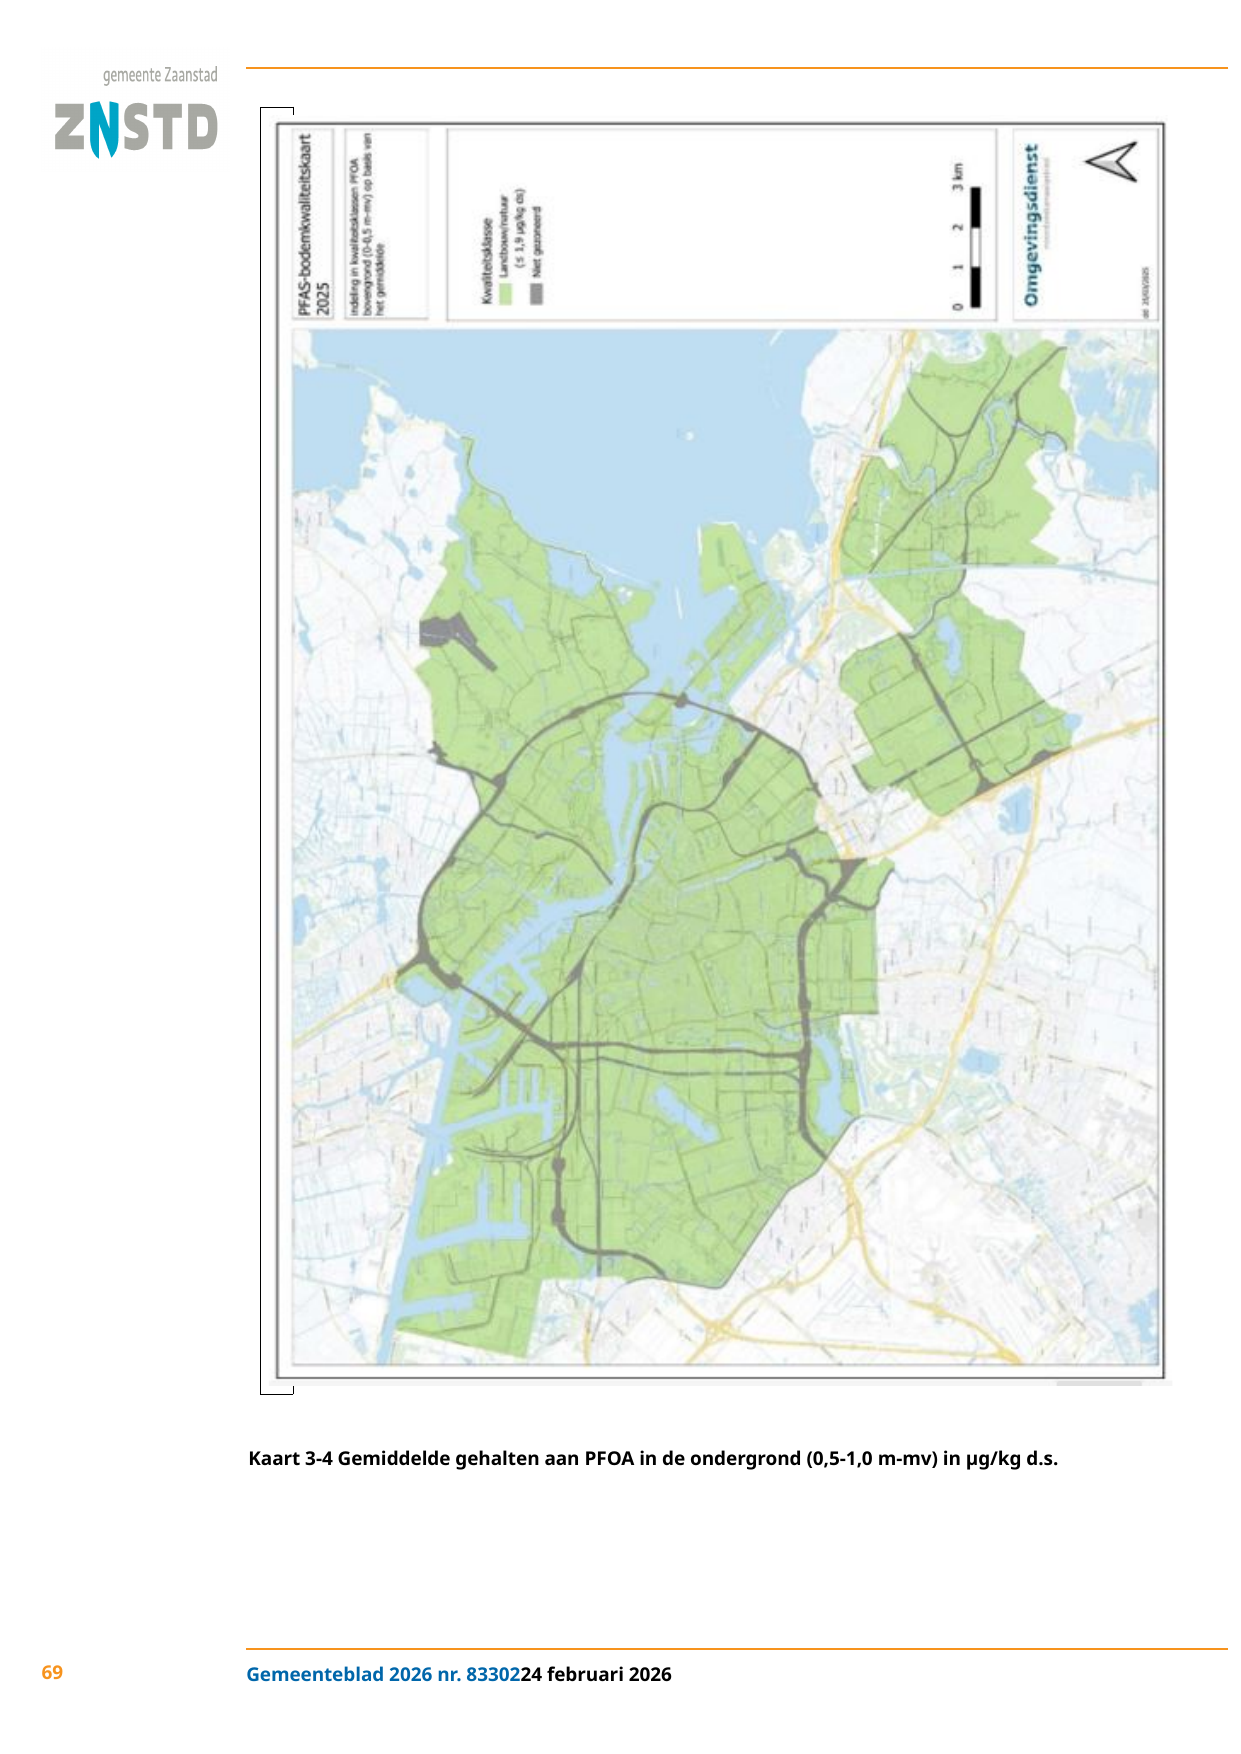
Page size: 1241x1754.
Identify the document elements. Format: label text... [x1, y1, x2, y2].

text Kaart 3-4 Gemiddelde gehalten aan PFOA in de ondergrond (0,5-1,0 m-mv) in µg/kg d.s. [248, 1445, 1152, 1471]
picture [41, 47, 231, 172]
picture [268, 115, 1173, 1386]
